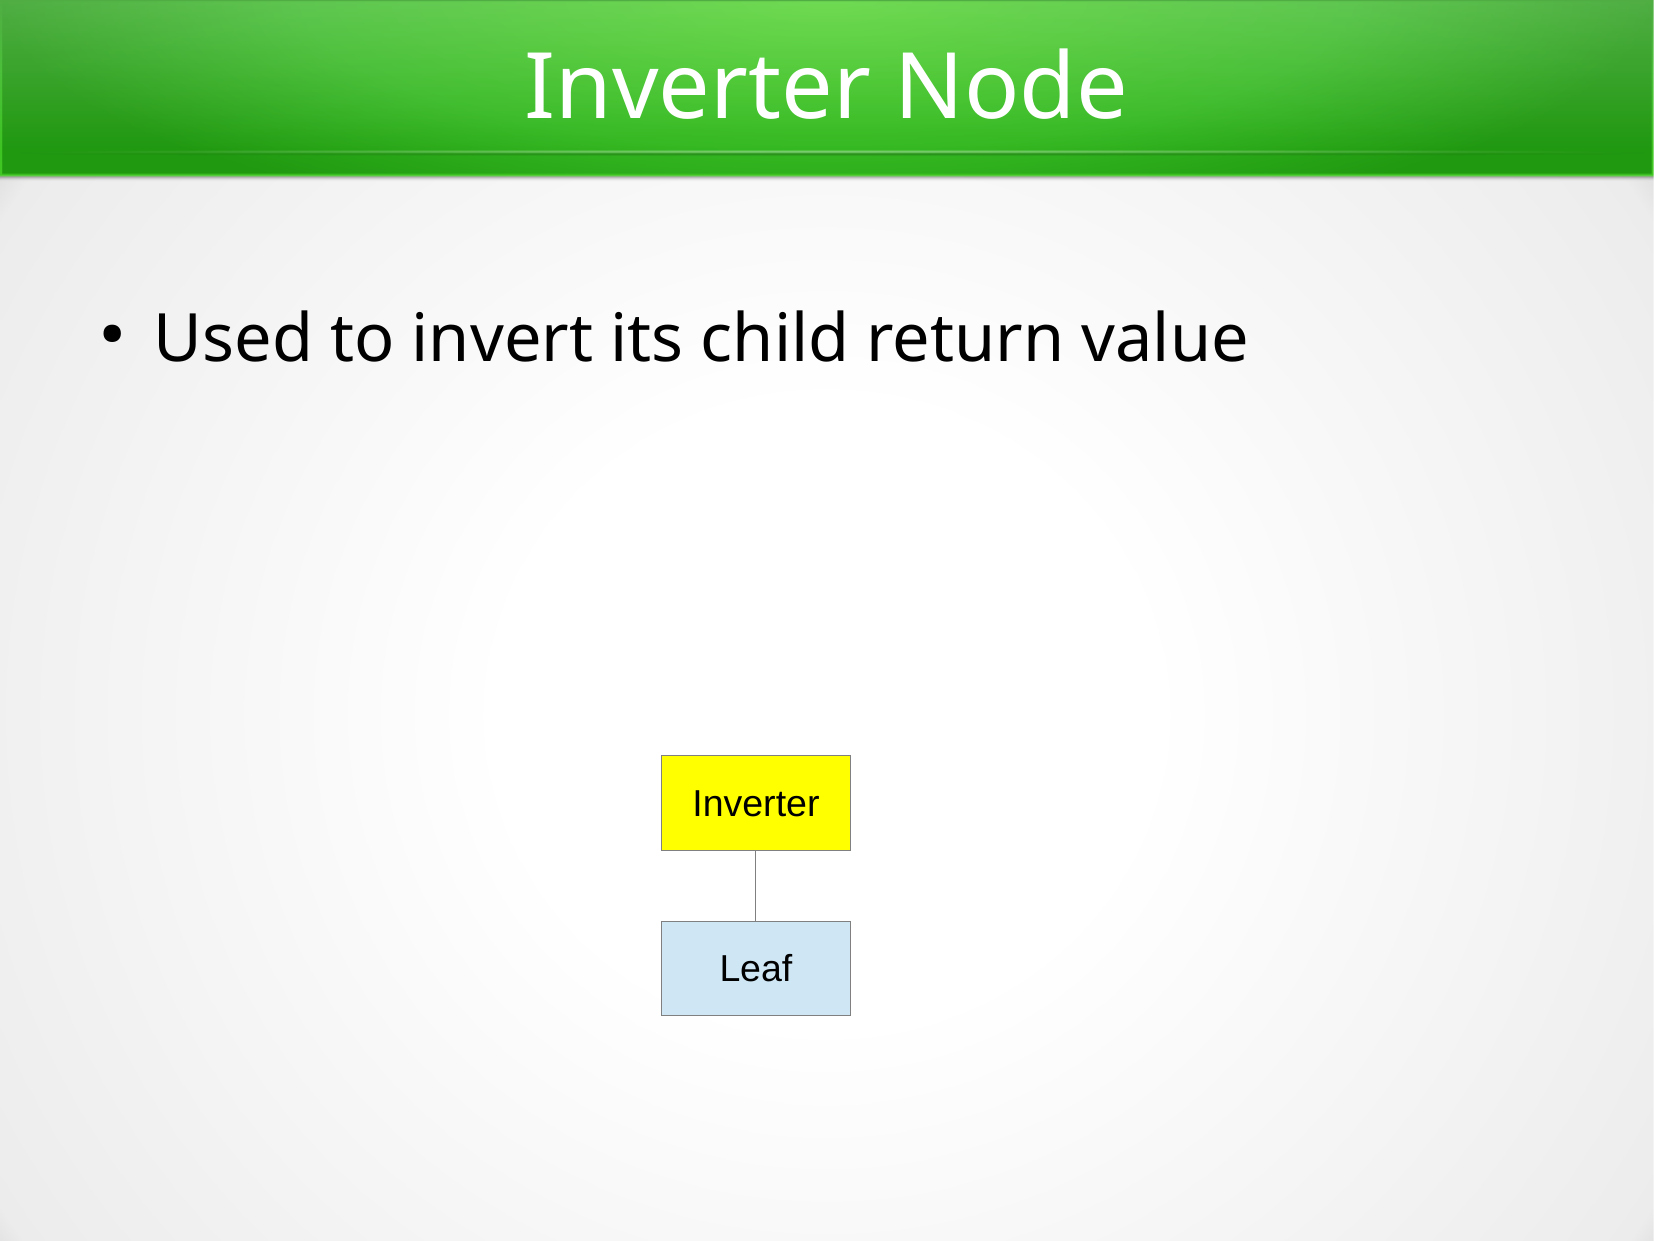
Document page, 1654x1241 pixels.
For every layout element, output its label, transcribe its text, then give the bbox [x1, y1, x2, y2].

picture [0, 0, 1654, 1241]
title Inverter Node [82, 11, 1571, 154]
text_box Inverter [661, 755, 851, 851]
list Used to invert its child return value [82, 290, 1571, 1010]
text_box Leaf [661, 921, 851, 1016]
